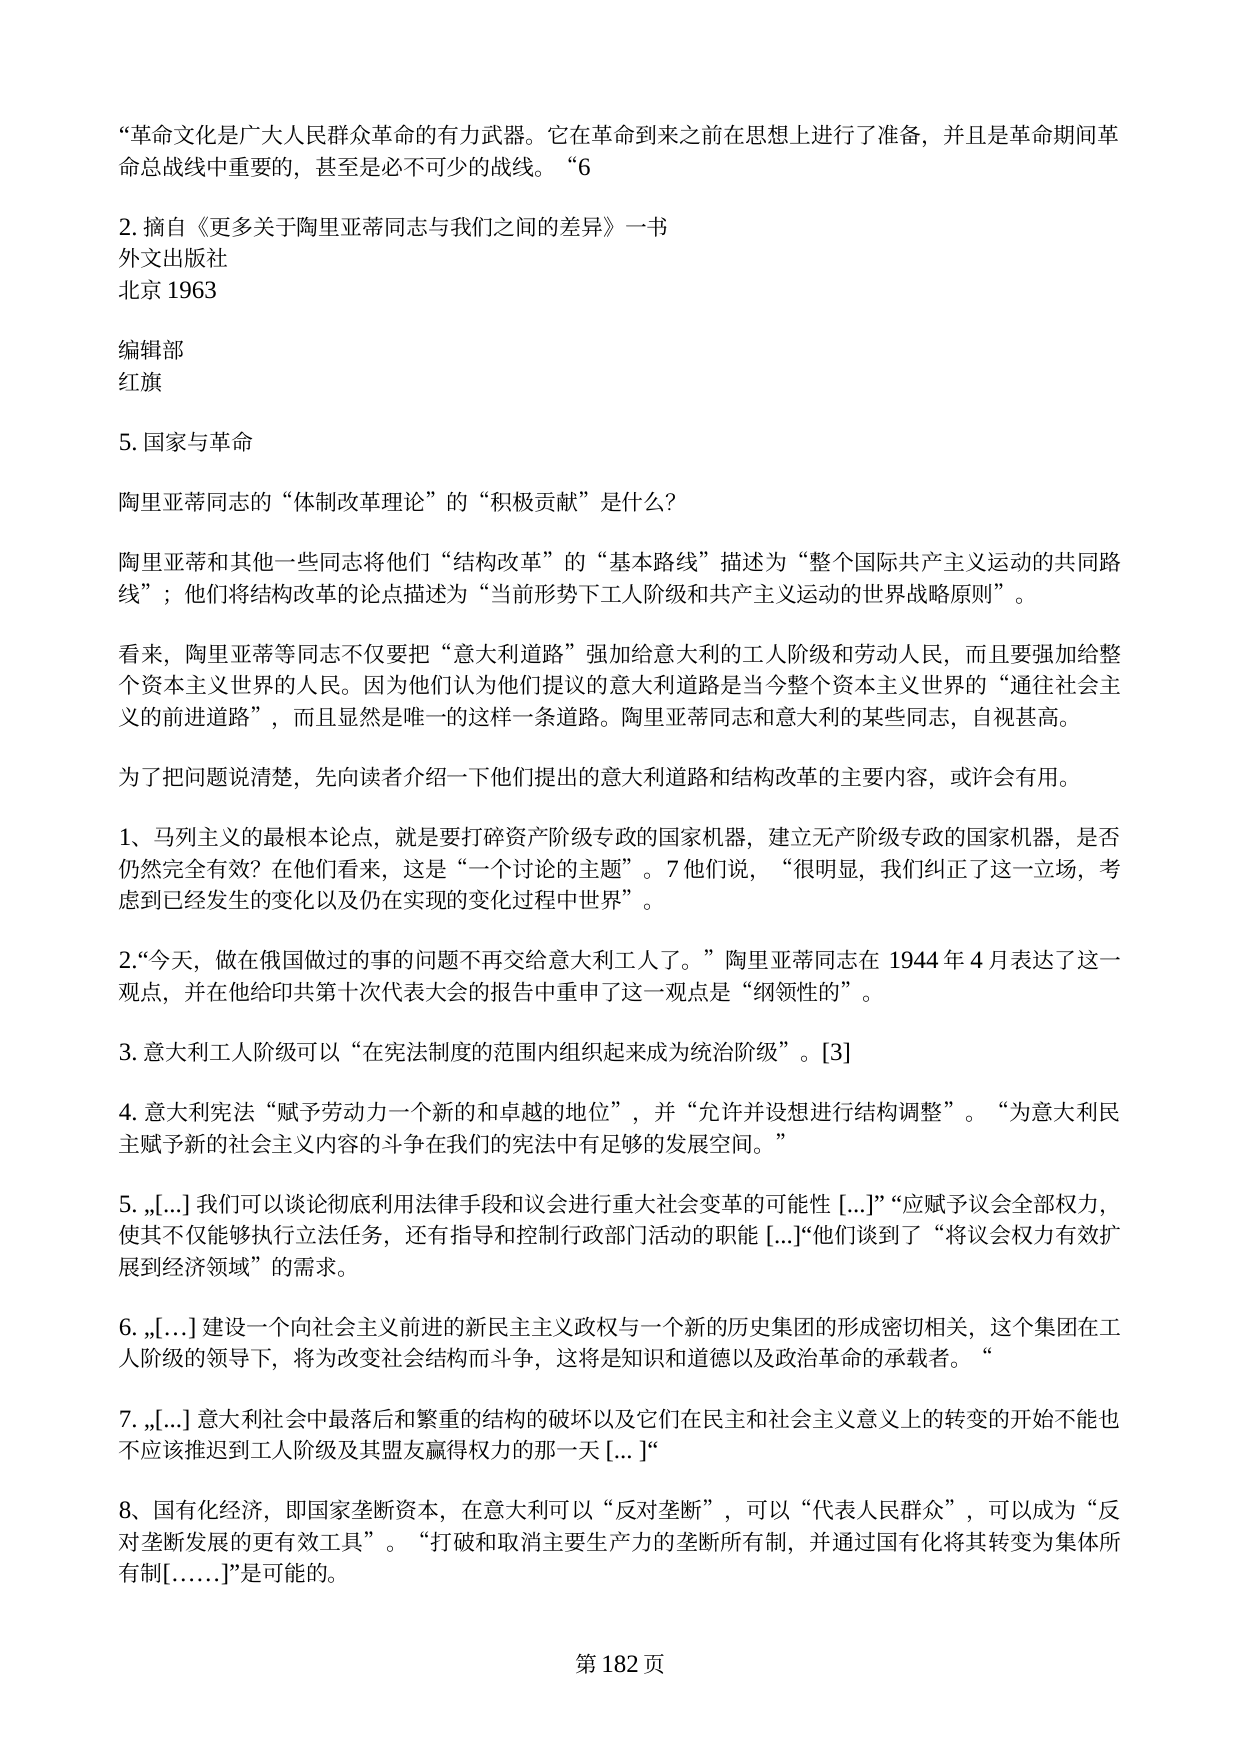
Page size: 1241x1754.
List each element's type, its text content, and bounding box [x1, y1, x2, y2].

text 5. „[...] 我们可以谈论彻底利用法律手段和议会进行重大社会变革的可能性 [...]” “应赋予议会全部权力，使其不仅能够执行立法任务，还有指导和控制行政部门活动的职能 [...]“他们谈到了“将议会权力有效扩展到经济领域”的需求。 [118, 1187, 1122, 1281]
text 北京1963 [118, 273, 1122, 304]
text 陶里亚蒂同志的“体制改革理论”的“积极贡献”是什么？ [118, 485, 1122, 517]
text 红旗 [118, 365, 1122, 396]
text 4. 意大利宪法“赋予劳动力一个新的和卓越的地位”，并“允许并设想进行结构调整”。“为意大利民主赋予新的社会主义内容的斗争在我们的宪法中有足够的发展空间。” [118, 1095, 1122, 1158]
text 5. 国家与革命 [118, 425, 1122, 456]
text 3. 意大利工人阶级可以“在宪法制度的范围内组织起来成为统治阶级”。[3] [118, 1035, 1122, 1067]
text 6. „[…] 建设一个向社会主义前进的新民主主义政权与一个新的历史集团的形成密切相关，这个集团在工人阶级的领导下，将为改变社会结构而斗争，这将是知识和道德以及政治革命的承载者。“ [118, 1310, 1122, 1373]
text 2.“今天，做在俄国做过的事的问题不再交给意大利工人了。”陶里亚蒂同志在1944年4月表达了这一观点，并在他给印共第十次代表大会的报告中重申了这一观点是“纲领性的”。 [118, 943, 1122, 1006]
text 1、马列主义的最根本论点，就是要打碎资产阶级专政的国家机器，建立无产阶级专政的国家机器，是否仍然完全有效？在他们看来，这是“一个讨论的主题”。7他们说，“很明显，我们纠正了这一立场，考虑到已经发生的变化以及仍在实现的变化过程中世界”。 [118, 820, 1122, 915]
text 外文出版社 [118, 242, 1122, 273]
text 为了把问题说清楚，先向读者介绍一下他们提出的意大利道路和结构改革的主要内容，或许会有用。 [118, 760, 1122, 792]
text 看来，陶里亚蒂等同志不仅要把“意大利道路”强加给意大利的工人阶级和劳动人民，而且要强加给整个资本主义世界的人民。因为他们认为他们提议的意大利道路是当今整个资本主义世界的“通往社会主义的前进道路”，而且显然是唯一的这样一条道路。陶里亚蒂同志和意大利的某些同志，自视甚高。 [118, 637, 1122, 731]
text 编辑部 [118, 333, 1122, 365]
text 8、国有化经济，即国家垄断资本，在意大利可以“反对垄断”，可以“代表人民群众”，可以成为“反对垄断发展的更有效工具”。“打破和取消主要生产力的垄断所有制，并通过国有化将其转变为集体所有制[……]”是可能的。 [118, 1493, 1122, 1588]
text 陶里亚蒂和其他一些同志将他们“结构改革”的“基本路线”描述为“整个国际共产主义运动的共同路线”；他们将结构改革的论点描述为“当前形势下工人阶级和共产主义运动的世界战略原则”。 [118, 545, 1122, 608]
text 2. 摘自《更多关于陶里亚蒂同志与我们之间的差异》一书 [118, 210, 1122, 242]
text “革命文化是广大人民群众革命的有力武器。它在革命到来之前在思想上进行了准备，并且是革命期间革命总战线中重要的，甚至是必不可少的战线。“6 [118, 118, 1122, 181]
text 7. „[...] 意大利社会中最落后和繁重的结构的破坏以及它们在民主和社会主义意义上的转变的开始不能也不应该推迟到工人阶级及其盟友赢得权力的那一天 [... ]“ [118, 1402, 1122, 1465]
